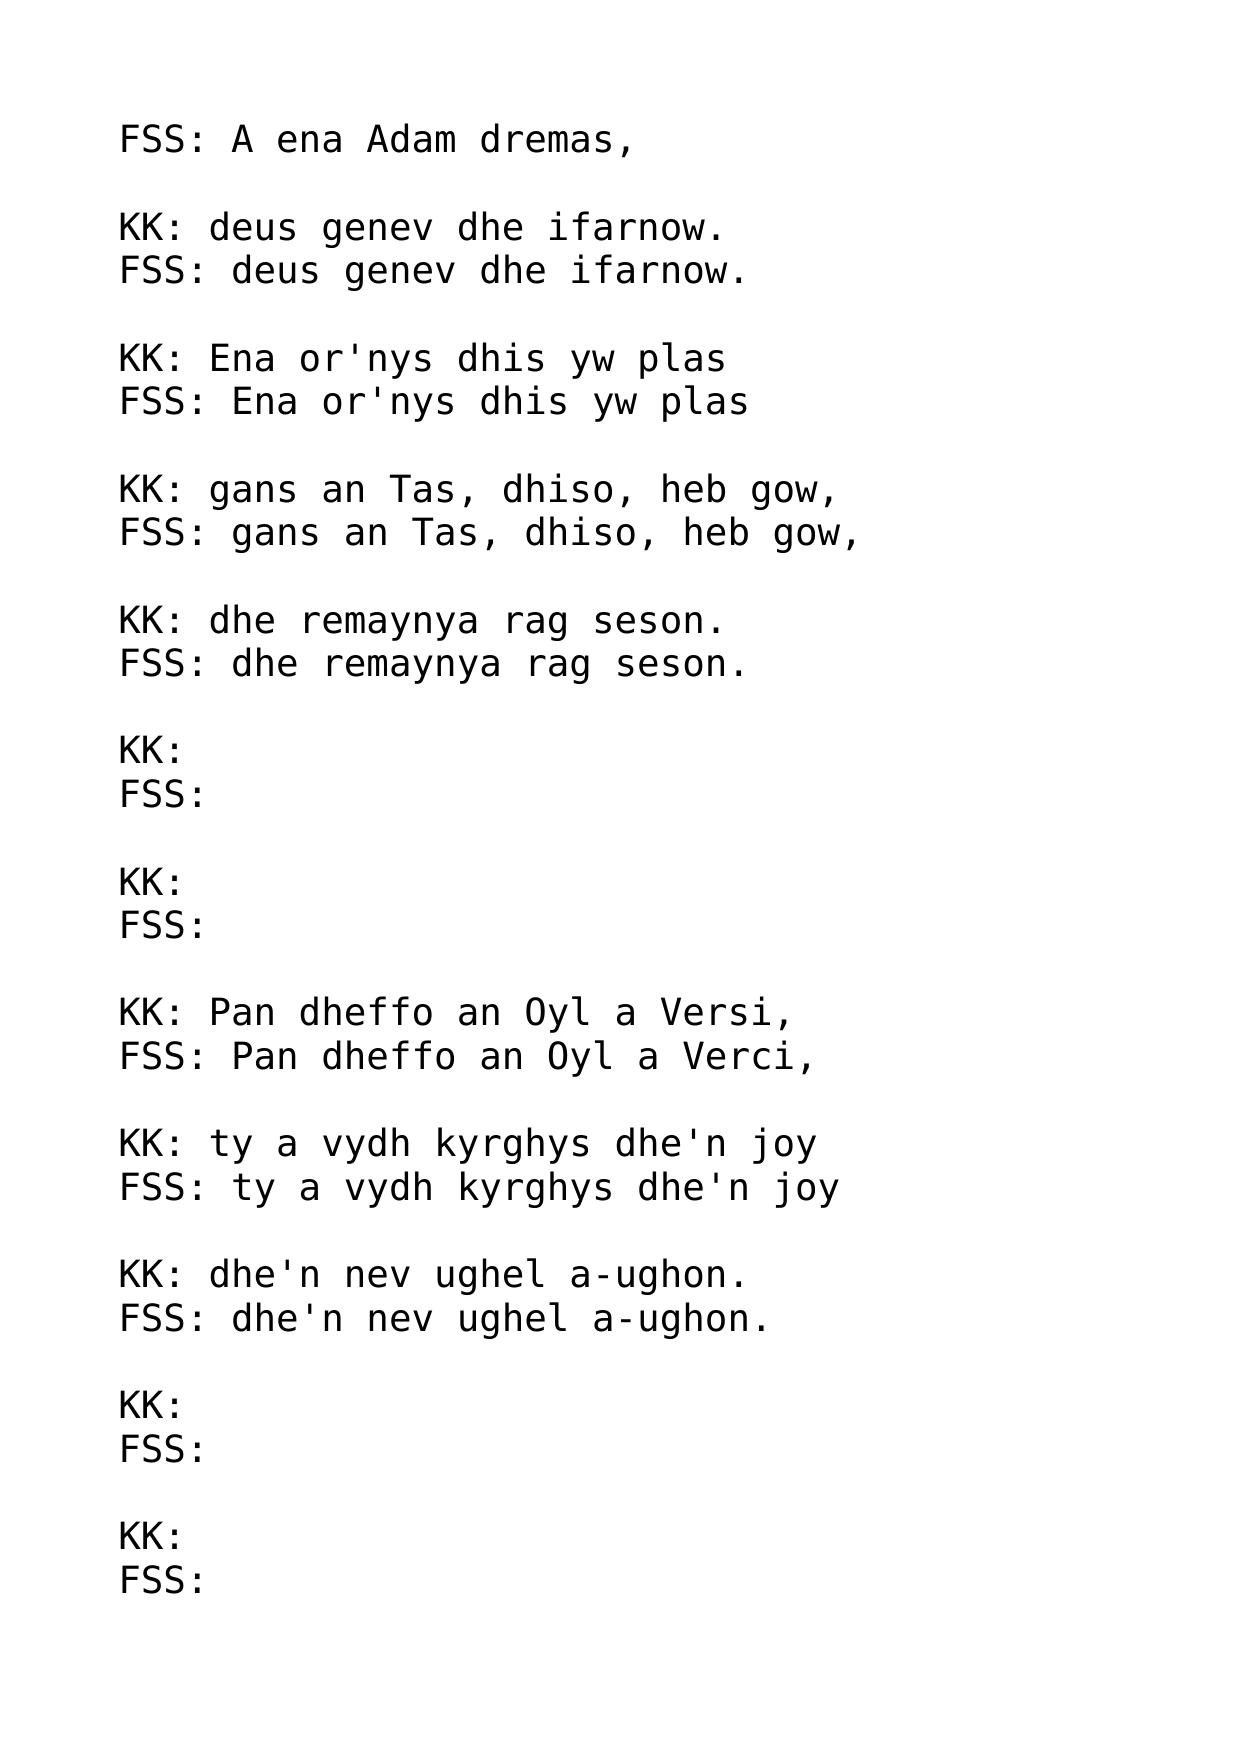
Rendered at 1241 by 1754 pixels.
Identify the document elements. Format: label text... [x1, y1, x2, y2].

text KK: [118, 1515, 1122, 1558]
text KK: Ena or'nys dhis yw plas [118, 336, 1122, 380]
text FSS: [118, 773, 1122, 816]
text FSS: dhe remaynya rag seson. [118, 642, 1122, 686]
text FSS: [118, 1427, 1122, 1471]
text FSS: ty a vydh kyrghys dhe'n joy [118, 1166, 1122, 1209]
text KK: dhe'n nev ughel a-ughon. [118, 1253, 1122, 1297]
text KK: [118, 1384, 1122, 1427]
text FSS: dhe'n nev ughel a-ughon. [118, 1297, 1122, 1340]
text KK: dhe remaynya rag seson. [118, 598, 1122, 642]
text FSS: deus genev dhe ifarnow. [118, 249, 1122, 293]
text KK: ty a vydh kyrghys dhe'n joy [118, 1122, 1122, 1166]
text FSS: gans an Tas, dhiso, heb gow, [118, 511, 1122, 554]
text KK: deus genev dhe ifarnow. [118, 205, 1122, 249]
text FSS: A ena Adam dremas, [118, 118, 1122, 162]
text FSS: Ena or'nys dhis yw plas [118, 380, 1122, 424]
text FSS: [118, 1558, 1122, 1602]
text FSS: [118, 904, 1122, 947]
text KK: Pan dheffo an Oyl a Versi, [118, 991, 1122, 1035]
text FSS: Pan dheffo an Oyl a Verci, [118, 1035, 1122, 1078]
text KK: [118, 860, 1122, 904]
text KK: gans an Tas, dhiso, heb gow, [118, 467, 1122, 511]
text KK: [118, 729, 1122, 773]
